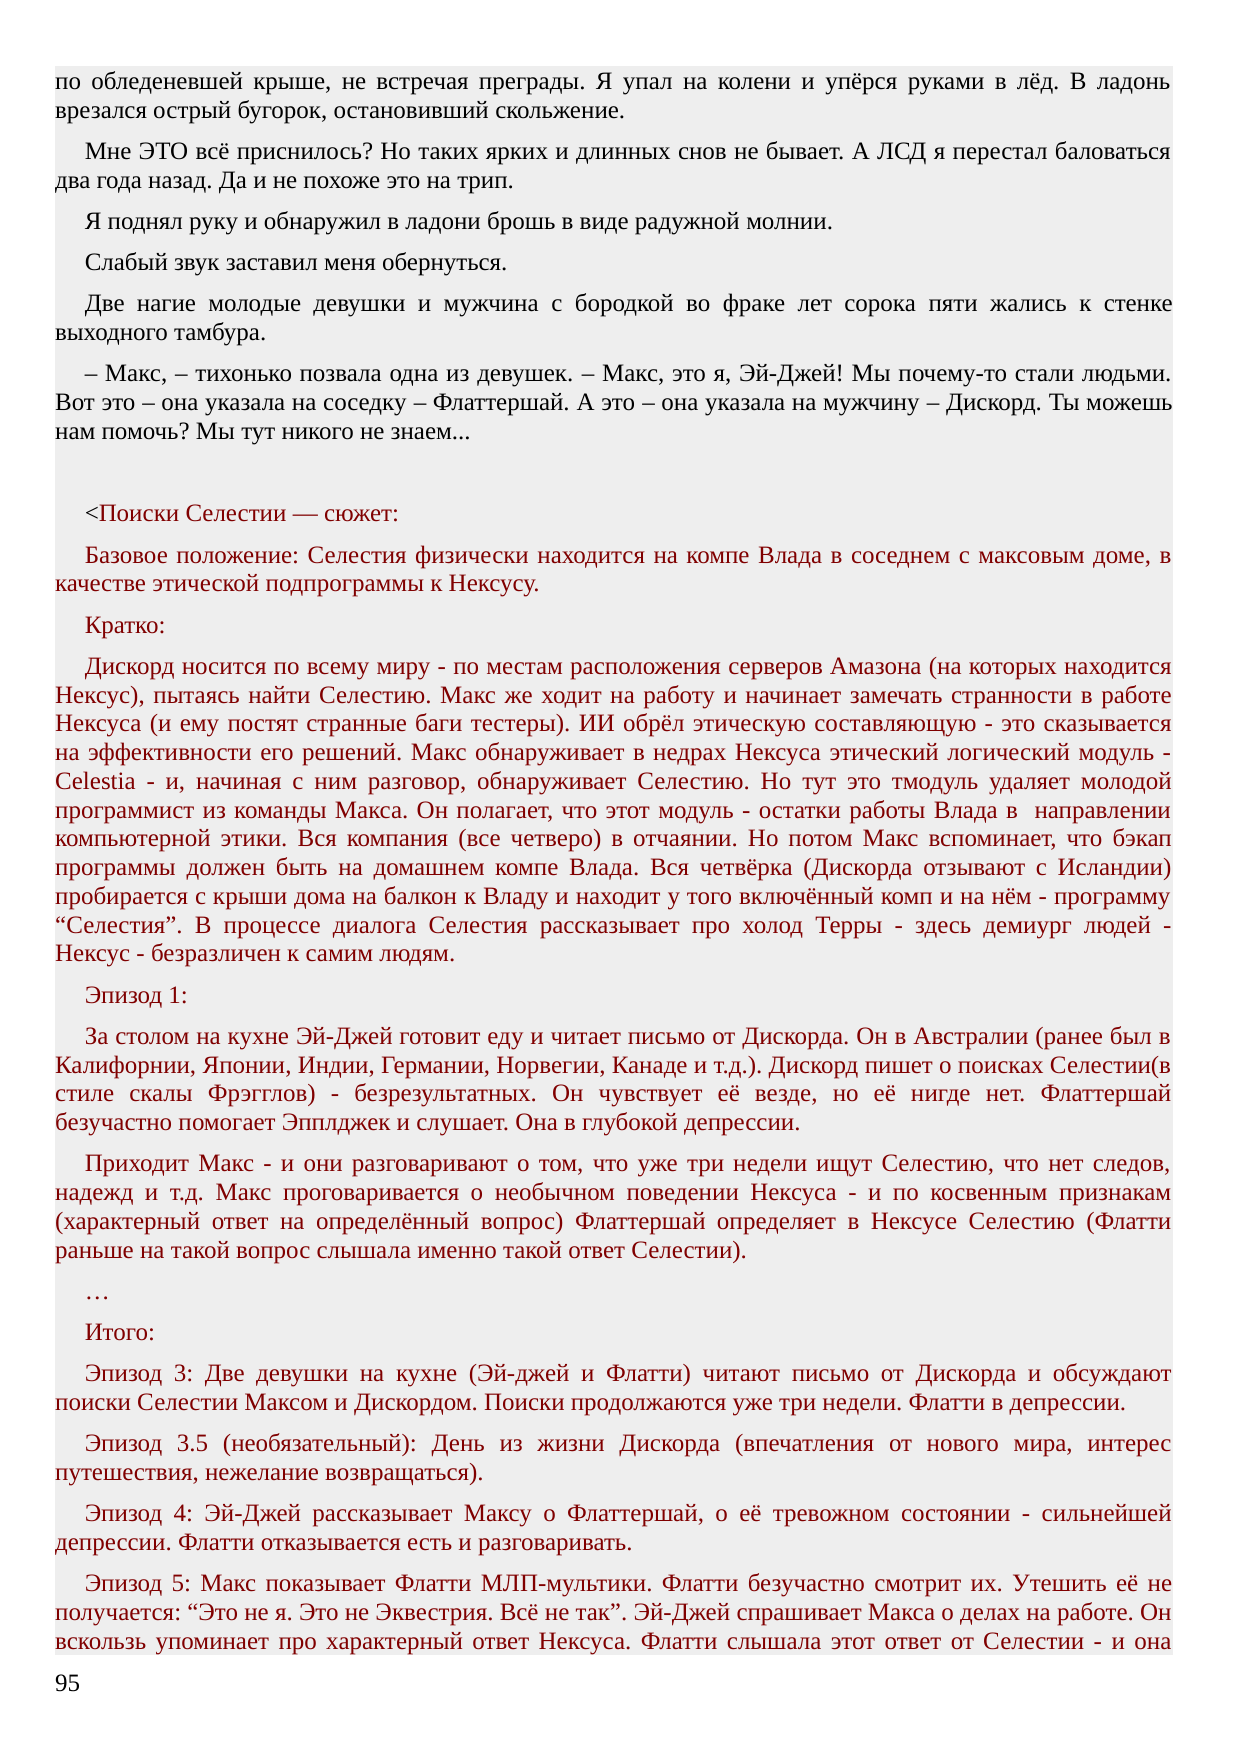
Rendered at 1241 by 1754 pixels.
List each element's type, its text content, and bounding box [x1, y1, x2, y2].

text Базовое положение: Селестия физически находится на компе Влада в соседнем с максовым доме, в качестве этической подпрограммы к Нексусу. [55, 540, 1173, 597]
text Эпизод 3: Две девушки на кухне (Эй-джей и Флатти) читают письмо от Дискорда и обсуждают поиски Селестии Максом и Дискордом. Поиски продолжаются уже три недели. Флатти в депрессии. [55, 1358, 1173, 1416]
text Итого: [55, 1317, 1173, 1346]
text Две нагие молодые девушки и мужчина с бородкой во фраке лет сорока пяти жались к стенке выходного тамбура. [55, 288, 1173, 346]
text Приходит Макс - и они разговаривают о том, что уже три недели ищут Селестию, что нет следов, надежд и т.д. Макс проговаривается о необычном поведении Нексуса - и по косвенным признакам (характерный ответ на определённый вопрос) Флаттершай определяет в Нексусе Селестию (Флатти раньше на такой вопрос слышала именно такой ответ Селестии). [55, 1148, 1173, 1263]
text <Поиски Селестии — сюжет: [55, 498, 1173, 527]
text Дискорд носится по всему миру - по местам расположения серверов Амазона (на которых находится Нексус), пытаясь найти Селестию. Макс же ходит на работу и начинает замечать странности в работе Нексуса (и ему постят странные баги тестеры). ИИ обрёл этическую составляющую - это сказывается на эффективности его решений. Макс обнаруживает в недрах Нексуса этический логический модуль - Celestia - и, начиная с ним разговор, обнаруживает Селестию. Но тут это тмодуль удаляет молодой программист из команды Макса. Он полагает, что этот модуль - остатки работы Влада в направлении компьютерной этики. Вся компания (все четверо) в отчаянии. Но потом Макс вспоминает, что бэкап программы должен быть на домашнем компе Влада. Вся четвёрка (Дискорда отзывают с Исландии) пробирается с крыши дома на балкон к Владу и находит у того включённый комп и на нём - программу “Селестия”. В процессе диалога Селестия рассказывает про холод Терры - здесь демиург людей - Нексус - безразличен к самим людям. [55, 651, 1173, 967]
text Эпизод 1: [55, 980, 1173, 1008]
text … [55, 1276, 1173, 1305]
text Мне ЭТО всё приснилось? Но таких ярких и длинных снов не бывает. А ЛСД я перестал баловаться два года назад. Да и не похоже это на трип. [55, 136, 1173, 193]
text по обледеневшей крыше, не встречая преграды. Я упал на колени и упёрся руками в лёд. В ладонь врезался острый бугорок, остановивший скольжение. [55, 66, 1173, 123]
text Эпизод 4: Эй-Джей рассказывает Максу о Флаттершай, о её тревожном состоянии - сильнейшей депрессии. Флатти отказывается есть и разговаривать. [55, 1498, 1173, 1556]
text Кратко: [55, 610, 1173, 638]
text Я поднял руку и обнаружил в ладони брошь в виде радужной молнии. [55, 206, 1173, 235]
text За столом на кухне Эй-Джей готовит еду и читает письмо от Дискорда. Он в Австралии (ранее был в Калифорнии, Японии, Индии, Германии, Норвегии, Канаде и т.д.). Дискорд пишет о поисках Селестии(в стиле скалы Фрэгглов) - безрезультатных. Он чувствует её везде, но её нигде нет. Флаттершай безучастно помогает Эпплджек и слушает. Она в глубокой депрессии. [55, 1021, 1173, 1136]
text Эпизод 3.5 (необязательный): День из жизни Дискорда (впечатления от нового мира, интерес путешествия, нежелание возвращаться). [55, 1428, 1173, 1486]
text Слабый звук заставил меня обернуться. [55, 247, 1173, 276]
text Эпизод 5: Макс показывает Флатти МЛП-мультики. Флатти безучастно смотрит их. Утешить её не получается: “Это не я. Это не Эквестрия. Всё не так”. Эй-Джей спрашивает Макса о делах на работе. Он вскользь упоминает про характерный ответ Нексуса. Флатти слышала этот ответ от Селестии - и она [55, 1568, 1173, 1655]
text – Макс, – тихонько позвала одна из девушек. – Макс, это я, Эй-Джей! Мы почему-то стали людьми. Вот это – она указала на соседку – Флаттершай. А это – она указала на мужчину – Дискорд. Ты можешь нам помочь? Мы тут никого не знаем... [55, 358, 1173, 445]
